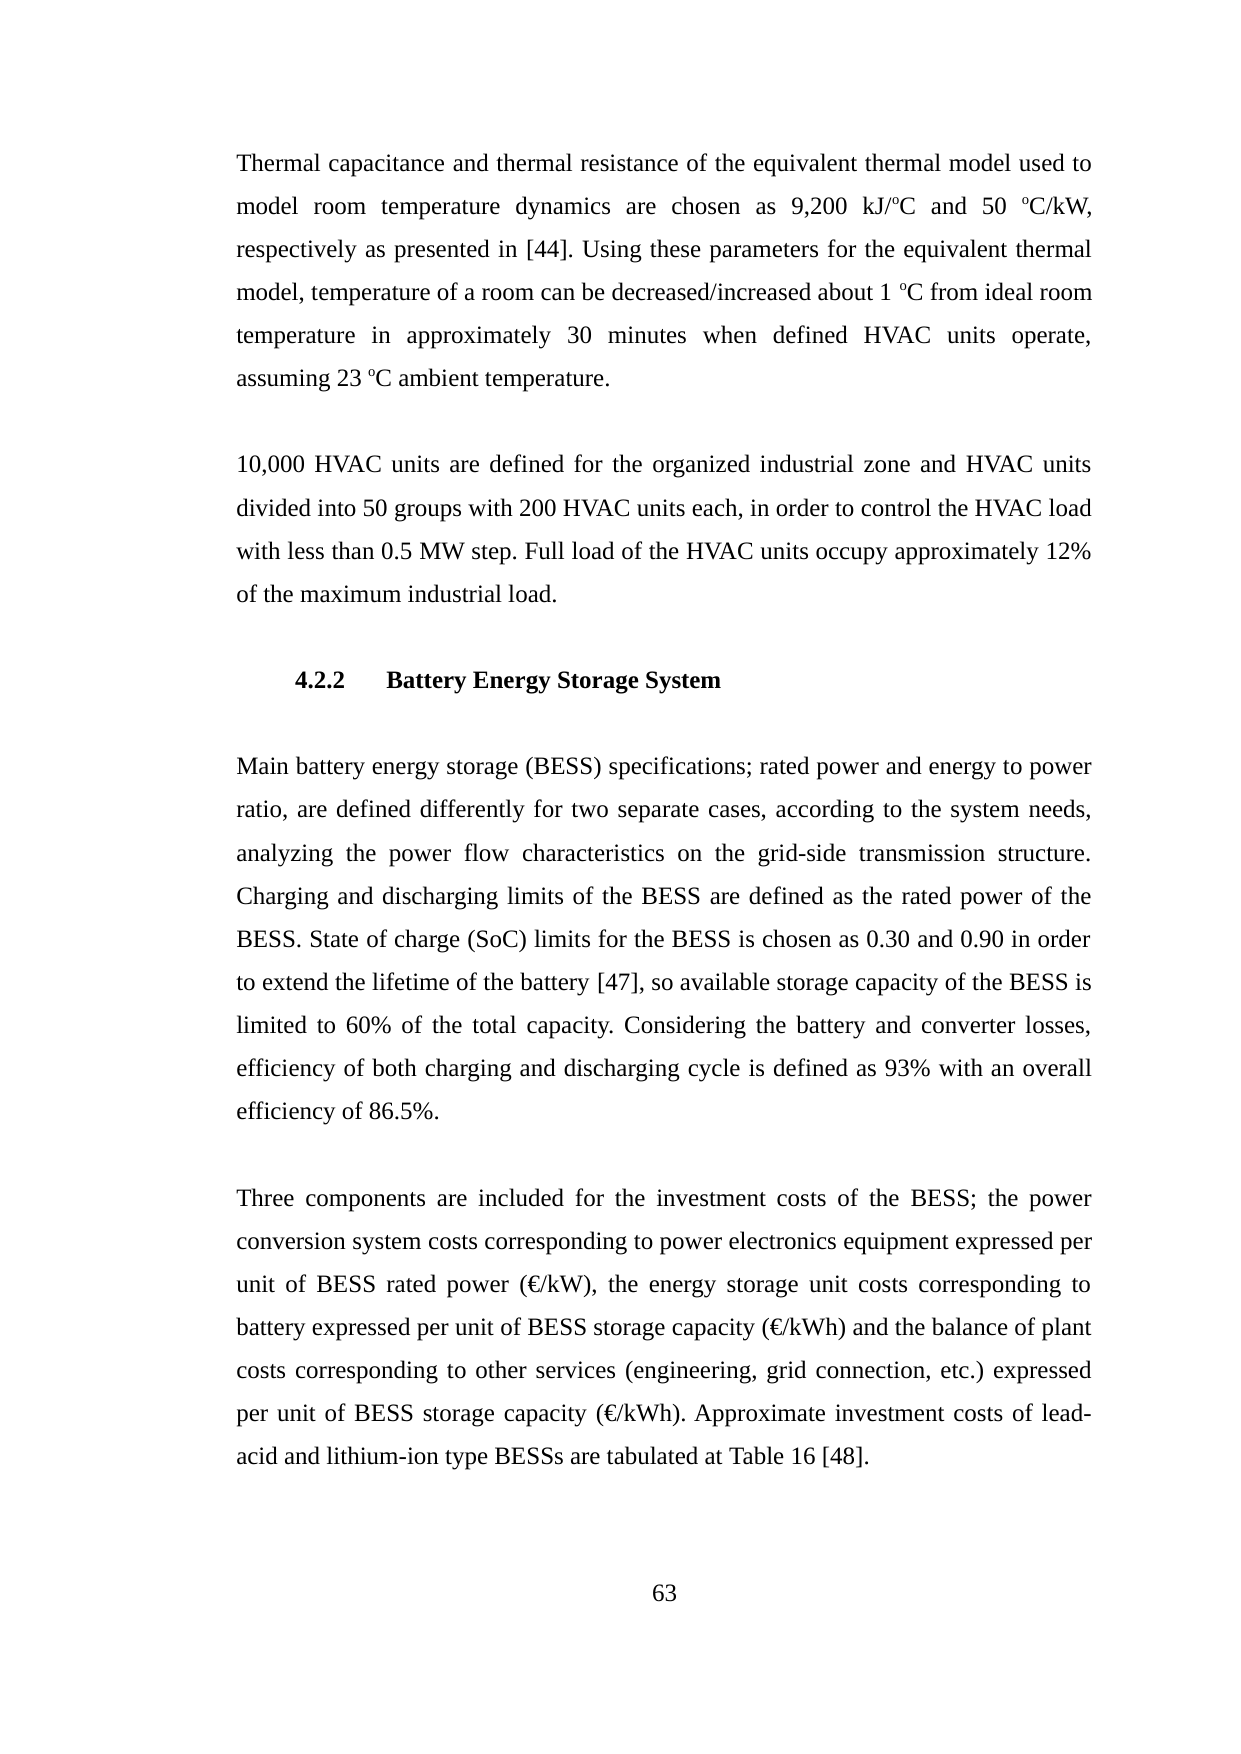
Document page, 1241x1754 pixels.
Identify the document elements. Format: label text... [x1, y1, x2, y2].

text Thermal capacitance and thermal resistance of the equivalent thermal model used to model room temperature dynamics are chosen as 9,200 kJ/oC and 50 oC/kW, respectively as presented in [44]⁠. Using these parameters for the equivalent thermal model, temperature of a room can be decreased/increased about 1 oC from ideal room temperature in approximately 30 minutes when defined HVAC units operate, assuming 23 oC ambient temperature. [236, 148, 1093, 392]
text 10,000 HVAC units are defined for the organized industrial zone and HVAC units divided into 50 groups with 200 HVAC units each, in order to control the HVAC load with less than 0.5 MW step. Full load of the HVAC units occupy approximately 12% of the maximum industrial load. [236, 449, 1093, 608]
text Three components are included for the investment costs of the BESS; the power conversion system costs corresponding to power electronics equipment expressed per unit of BESS rated power (€/kW), the energy storage unit costs corresponding to battery expressed per unit of BESS storage capacity (€/kWh) and the balance of plant costs corresponding to other services (engineering, grid connection, etc.) expressed per unit of BESS storage capacity (€/kWh). Approximate investment costs of lead-acid and lithium-ion type BESSs are tabulated at Table 16 [48]⁠. [236, 1183, 1093, 1470]
list Battery Energy Storage System [295, 665, 1093, 694]
text Main battery energy storage (BESS) specifications; rated power and energy to power ratio, are defined differently for two separate cases, according to the system needs, analyzing the power flow characteristics on the grid-side transmission structure. Charging and discharging limits of the BESS are defined as the rated power of the BESS. State of charge (SoC) limits for the BESS is chosen as 0.30 and 0.90 in order to extend the lifetime of the battery [47]⁠, so available storage capacity of the BESS is limited to 60% of the total capacity. Considering the battery and converter losses, efficiency of both charging and discharging cycle is defined as 93% with an overall efficiency of 86.5%. [236, 751, 1093, 1125]
